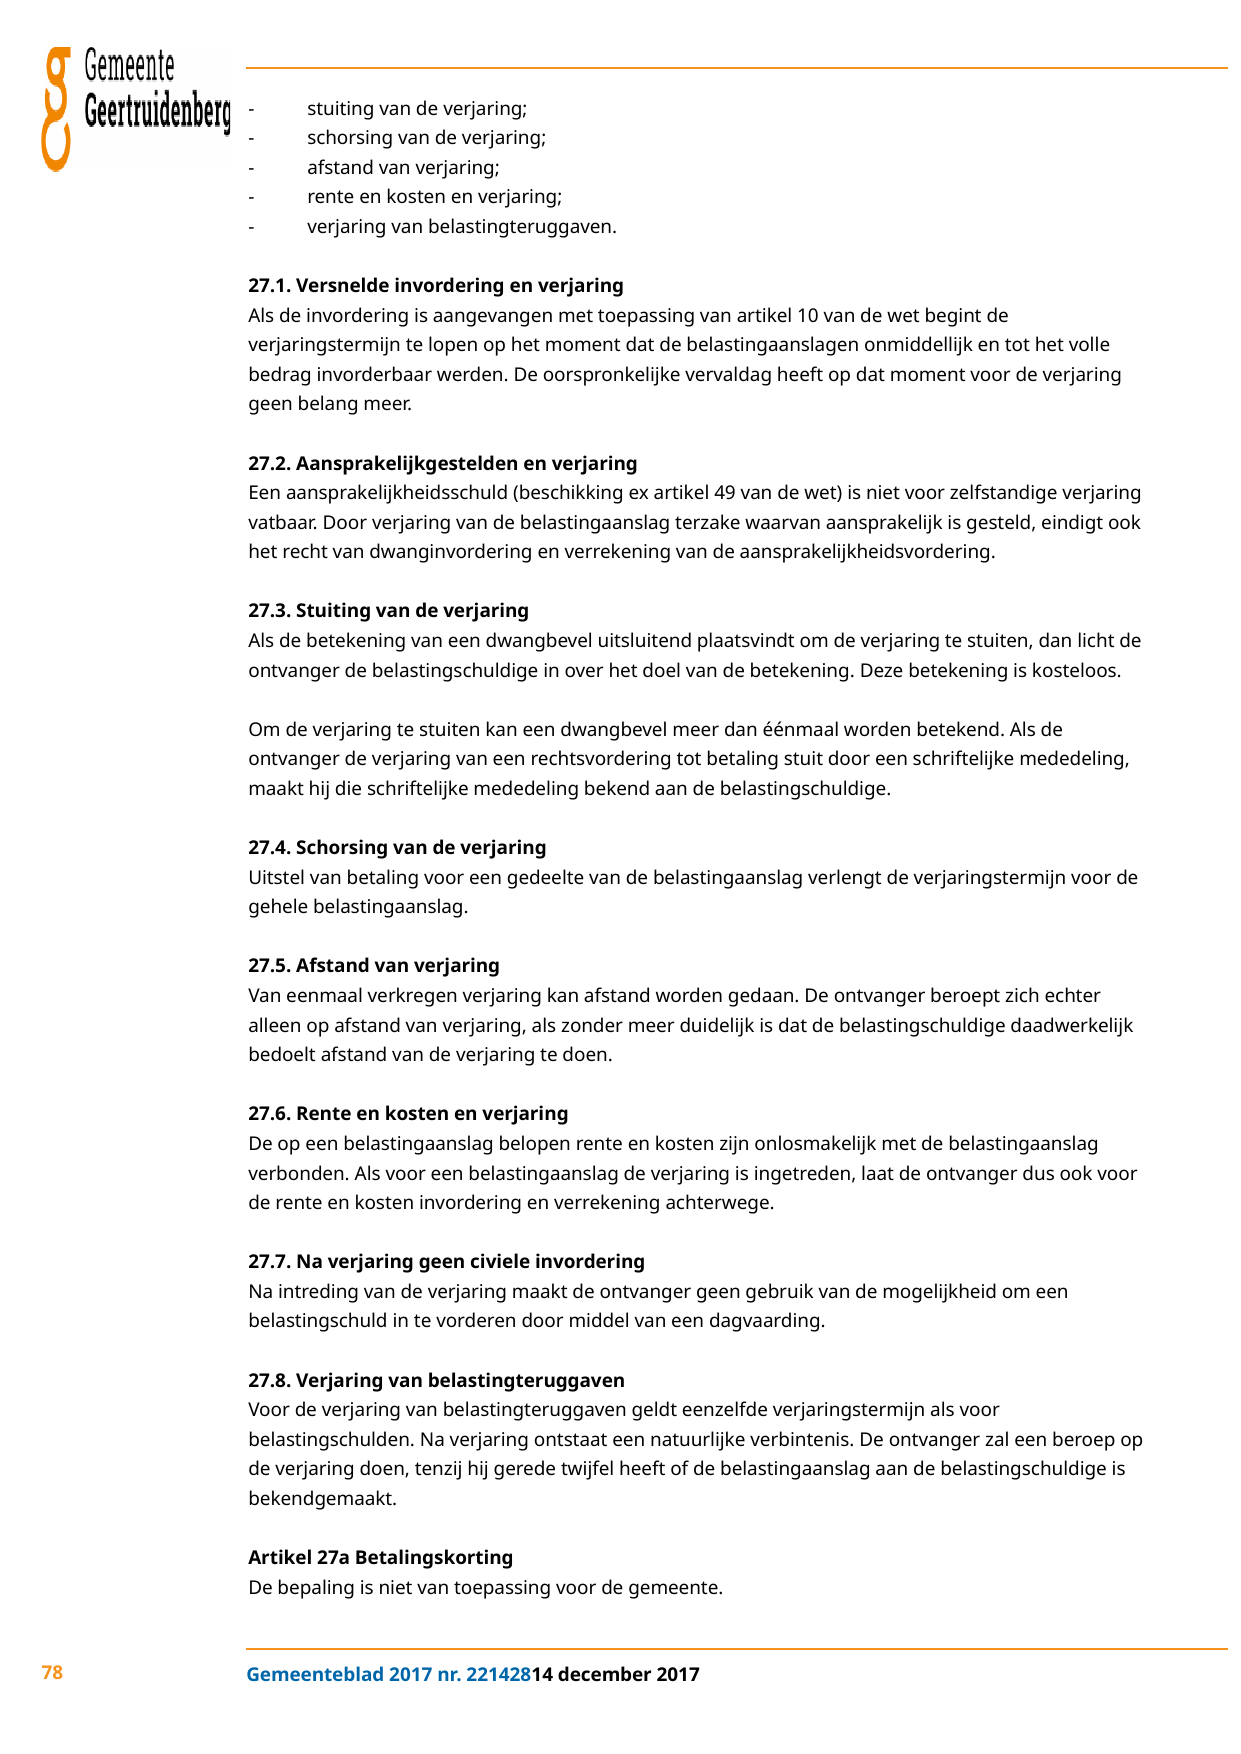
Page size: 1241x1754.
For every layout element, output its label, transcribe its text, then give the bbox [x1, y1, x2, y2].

text 27.5. Afstand van verjaring [248, 953, 1152, 978]
text 27.2. Aansprakelijkgestelden en verjaring [248, 450, 1152, 476]
text Om de verjaring te stuiten kan een dwangbevel meer dan éénmaal worden betekend. Als de ontvanger de verjaring van een rechtsvordering tot betaling stuit door een schriftelijke mededeling, maakt hij die schriftelijke mededeling bekend aan de belastingschuldige. [248, 716, 1152, 801]
text Uitstel van betaling voor een gedeelte van de belastingaanslag verlengt de verjaringstermijn voor de gehele belastingaanslag. [248, 864, 1152, 919]
text De bepaling is niet van toepassing voor de gemeente. [248, 1574, 1152, 1600]
text De op een belastingaanslag belopen rente en kosten zijn onlosmakelijk met de belastingaanslag verbonden. Als voor een belastingaanslag de verjaring is ingetreden, laat de ontvanger dus ook voor de rente en kosten invordering en verrekening achterwege. [248, 1130, 1152, 1215]
list schorsing van de verjaring; [248, 124, 1152, 150]
text 27.4. Schorsing van de verjaring [248, 834, 1152, 860]
list rente en kosten en verjaring; [248, 183, 1152, 209]
text Voor de verjaring van belastingteruggaven geldt eenzelfde verjaringstermijn als voor belastingschulden. Na verjaring ontstaat een natuurlijke verbintenis. De ontvanger zal een beroep op de verjaring doen, tenzij hij gerede twijfel heeft of de belastingaanslag aan de belastingschuldige is bekendgemaakt. [248, 1396, 1152, 1511]
picture [41, 47, 231, 172]
text 27.8. Verjaring van belastingteruggaven [248, 1367, 1152, 1393]
text 27.7. Na verjaring geen civiele invordering [248, 1248, 1152, 1274]
text Van eenmaal verkregen verjaring kan afstand worden gedaan. De ontvanger beroept zich echter alleen op afstand van verjaring, als zonder meer duidelijk is dat de belastingschuldige daadwerkelijk bedoelt afstand van de verjaring te doen. [248, 982, 1152, 1067]
text Artikel 27a Betalingskorting [248, 1544, 1152, 1570]
text Als de betekening van een dwangbevel uitsluitend plaatsvindt om de verjaring te stuiten, dan licht de ontvanger de belastingschuldige in over het doel van de betekening. Deze betekening is kosteloos. [248, 627, 1152, 683]
text 27.6. Rente en kosten en verjaring [248, 1101, 1152, 1126]
text 27.3. Stuiting van de verjaring [248, 598, 1152, 623]
text Na intreding van de verjaring maakt de ontvanger geen gebruik van de mogelijkheid om een belastingschuld in te vorderen door middel van een dagvaarding. [248, 1278, 1152, 1333]
text Als de invordering is aangevangen met toepassing van artikel 10 van de wet begint de verjaringstermijn te lopen op het moment dat de belastingaanslagen onmiddellijk en tot het volle bedrag invorderbaar werden. De oorspronkelijke vervaldag heeft op dat moment voor de verjaring geen belang meer. [248, 302, 1152, 416]
text Een aansprakelijkheidsschuld (beschikking ex artikel 49 van de wet) is niet voor zelfstandige verjaring vatbaar. Door verjaring van de belastingaanslag terzake waarvan aansprakelijk is gesteld, eindigt ook het recht van dwanginvordering en verrekening van de aansprakelijkheidsvordering. [248, 479, 1152, 564]
text 27.1. Versnelde invordering en verjaring [248, 272, 1152, 298]
list afstand van verjaring; [248, 154, 1152, 180]
list stuiting van de verjaring; [248, 95, 1152, 121]
list verjaring van belastingteruggaven. [248, 213, 1152, 239]
